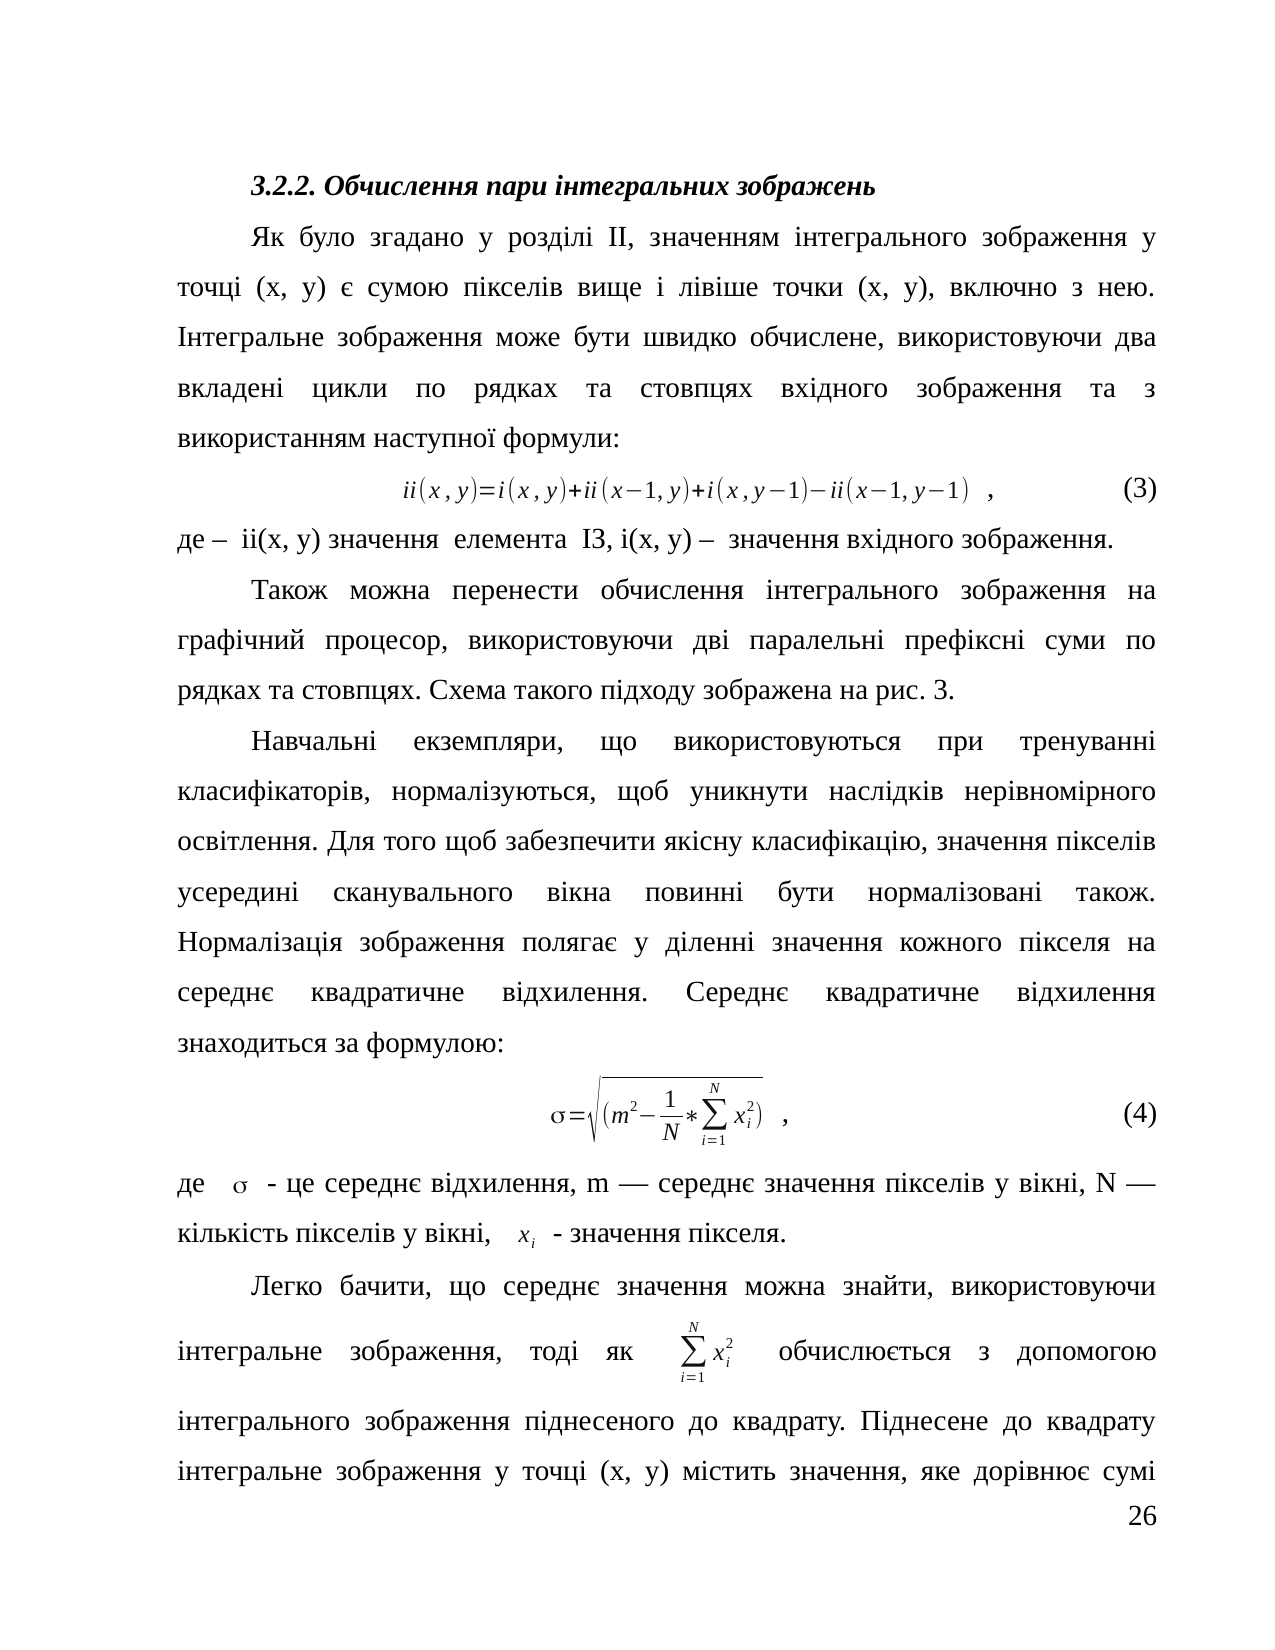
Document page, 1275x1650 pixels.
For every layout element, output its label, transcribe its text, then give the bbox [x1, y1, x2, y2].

text , (4) [177, 1075, 1157, 1148]
text , (3) [177, 470, 1157, 505]
text де – ii(x, y) значення елемента ІЗ, i(x, y) – значення вхідного зображення. [177, 522, 1157, 555]
text Також можна перенести обчислення інтегрального зображення на графічний процесор, використовуючи дві паралельні префіксні суми по рядках та стовпцях. Схема такого підходу зображена на рис. 3. [177, 572, 1157, 706]
text де - це середнє відхилення, m — середнє значення пікселів у вікні, N — кількість пікселів у вікні, - значення пікселя. [177, 1165, 1157, 1252]
text Легко бачити, що середнє значення можна знайти, використовуючи інтегральне зображення, тоді як обчислюється з допомогою інтегрального зображення піднесеного до квадрату. Піднесене до квадрату інтегральне зображення у точці (х, у) містить значення, яке дорівнює сумі [177, 1268, 1157, 1487]
text Як було згадано у розділі ІІ, значенням інтегрального зображення у точці (х, у) є сумою пікселів вище і лівіше точки (х, у), включно з нею. Інтегральне зображення може бути швидко обчислене, використовуючи два вкладені цикли по рядках та стовпцях вхідного зображення та з використанням наступної формули: [177, 219, 1157, 453]
text 3.2.2. Обчислення пари інтегральних зображень [177, 168, 1157, 202]
text Навчальні екземпляри, що використовуються при тренуванні класифікаторів, нормалізуються, щоб уникнути наслідків нерівномірного освітлення. Для того щоб забезпечити якісну класифікацію, значення пікселів усередині сканувального вікна повинні бути нормалізовані також. Нормалізація зображення полягає у діленні значення кожного пікселя на середнє квадратичне відхилення. Середнє квадратичне відхилення знаходиться за формулою: [177, 723, 1157, 1058]
